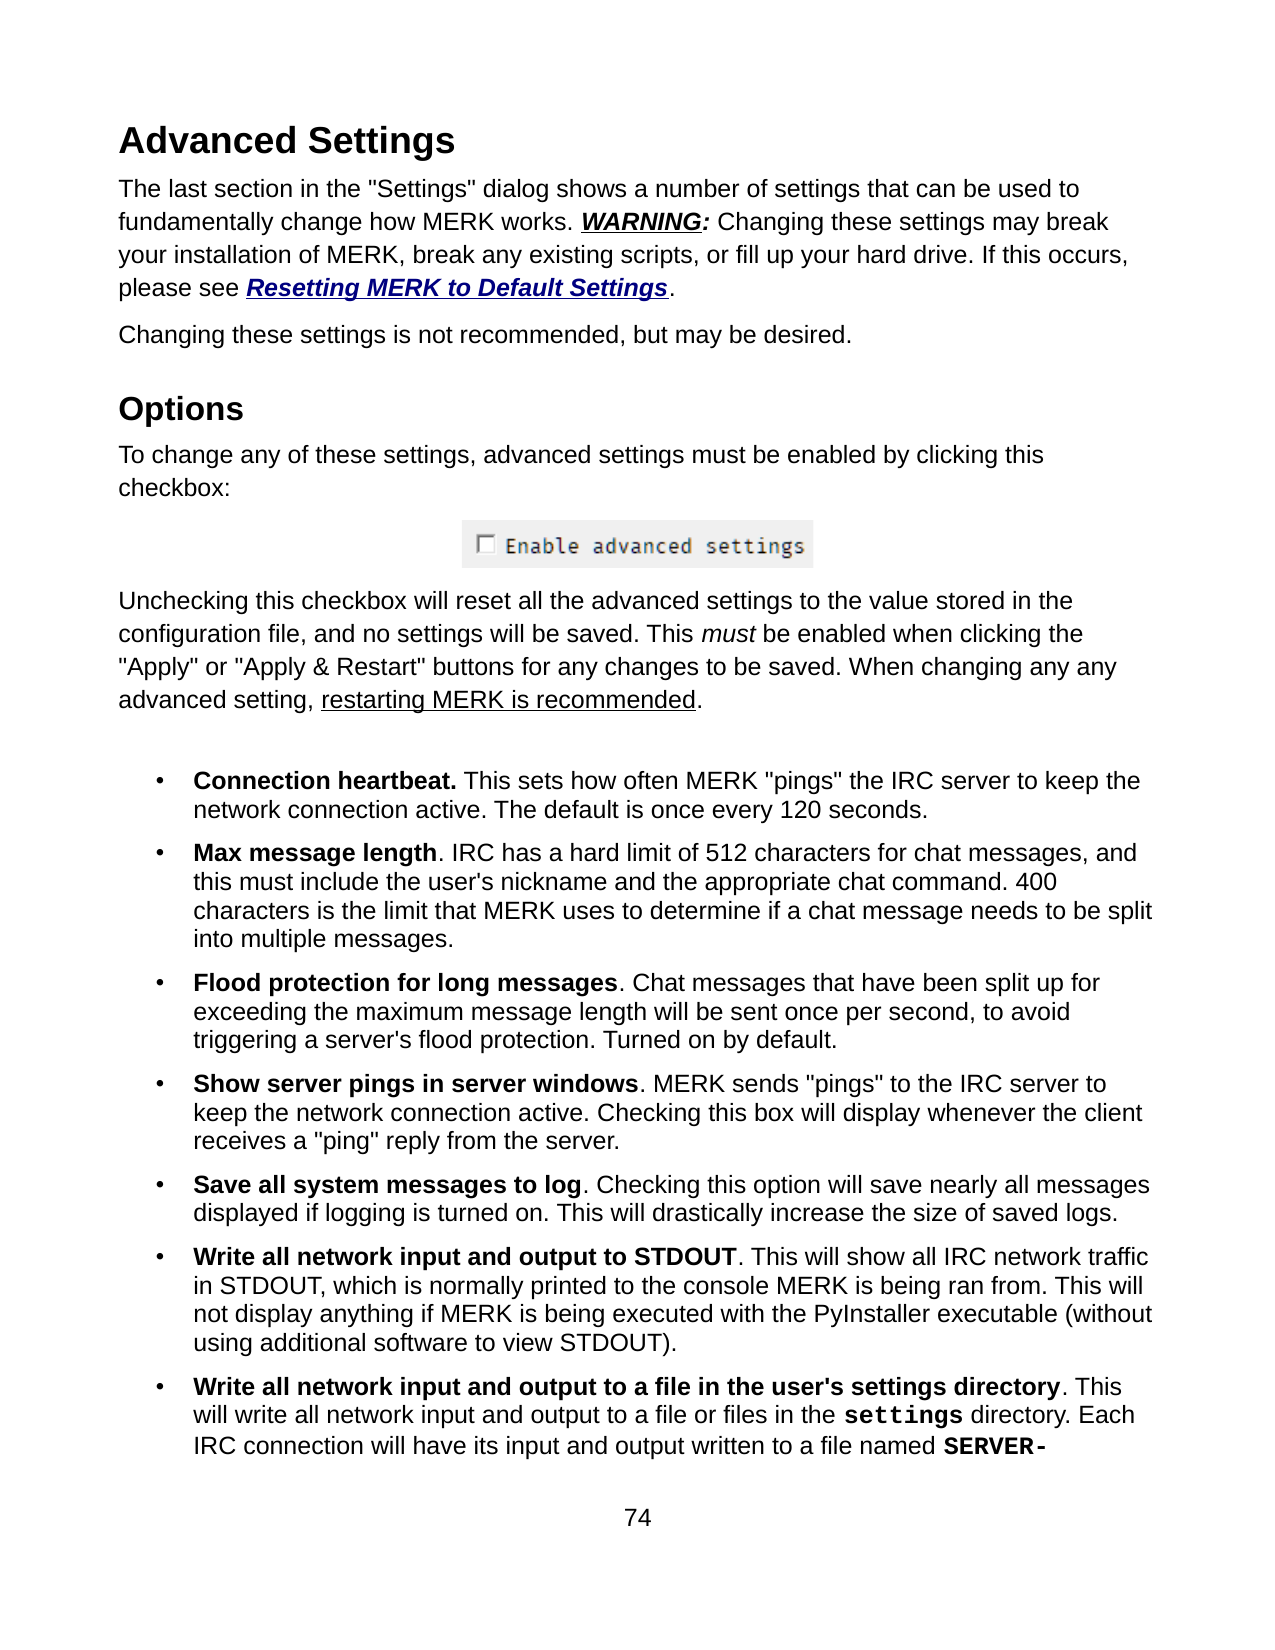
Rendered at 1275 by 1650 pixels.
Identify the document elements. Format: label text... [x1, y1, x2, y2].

text To change any of these settings, advanced settings must be enabled by clicking this checkbox: [118, 440, 1157, 502]
list Show server pings in server windows. MERK sends "pings" to the IRC server to keep the network connection active. Checking this box will display whenever the client receives a "ping" reply from the server. [156, 1069, 1157, 1155]
text Unchecking this checkbox will reset all the advanced settings to the value stored in the configuration file, and no settings will be saved. This must be enabled when clicking the "Apply" or "Apply & Restart" buttons for any changes to be saved. When changing any any advanced setting, restarting MERK is recommended. [118, 586, 1157, 747]
list Write all network input and output to STDOUT. This will show all IRC network traffic in STDOUT, which is normally printed to the console MERK is being ran from. This will not display anything if MERK is being executed with the PyInstaller executable (without using additional software to view STDOUT). [156, 1242, 1157, 1357]
list Save all system messages to log. Checking this option will save nearly all messages displayed if logging is turned on. This will drastically increase the size of saved logs. [156, 1169, 1157, 1227]
list Write all network input and output to a file in the user's settings directory. This will write all network input and output to a file or files in the settings directory. Each IRC connection will have its input and output written to a file named SERVER- [156, 1371, 1157, 1462]
subtitle Options [118, 389, 1157, 427]
text Changing these settings is not recommended, but may be desired. [118, 320, 1157, 349]
picture [461, 520, 814, 568]
text The last section in the "Settings" dialog shows a number of settings that can be used to fundamentally change how MERK works. WARNING: Changing these settings may break your installation of MERK, break any existing scripts, or fill up your hard drive. If this occurs, please see Resetting MERK to Default Settings. [118, 174, 1157, 302]
list Flood protection for long messages. Chat messages that have been split up for exceeding the maximum message length will be sent once per second, to avoid triggering a server's flood protection. Turned on by default. [156, 968, 1157, 1054]
subtitle Advanced Settings [118, 118, 1157, 161]
list Connection heartbeat. This sets how often MERK "pings" the IRC server to keep the network connection active. The default is once every 120 seconds. [156, 766, 1157, 823]
list Max message length. IRC has a hard limit of 512 characters for chat messages, and this must include the user's nickname and the appropriate chat command. 400 characters is the limit that MERK uses to determine if a chat message needs to be split into multiple messages. [156, 838, 1157, 953]
